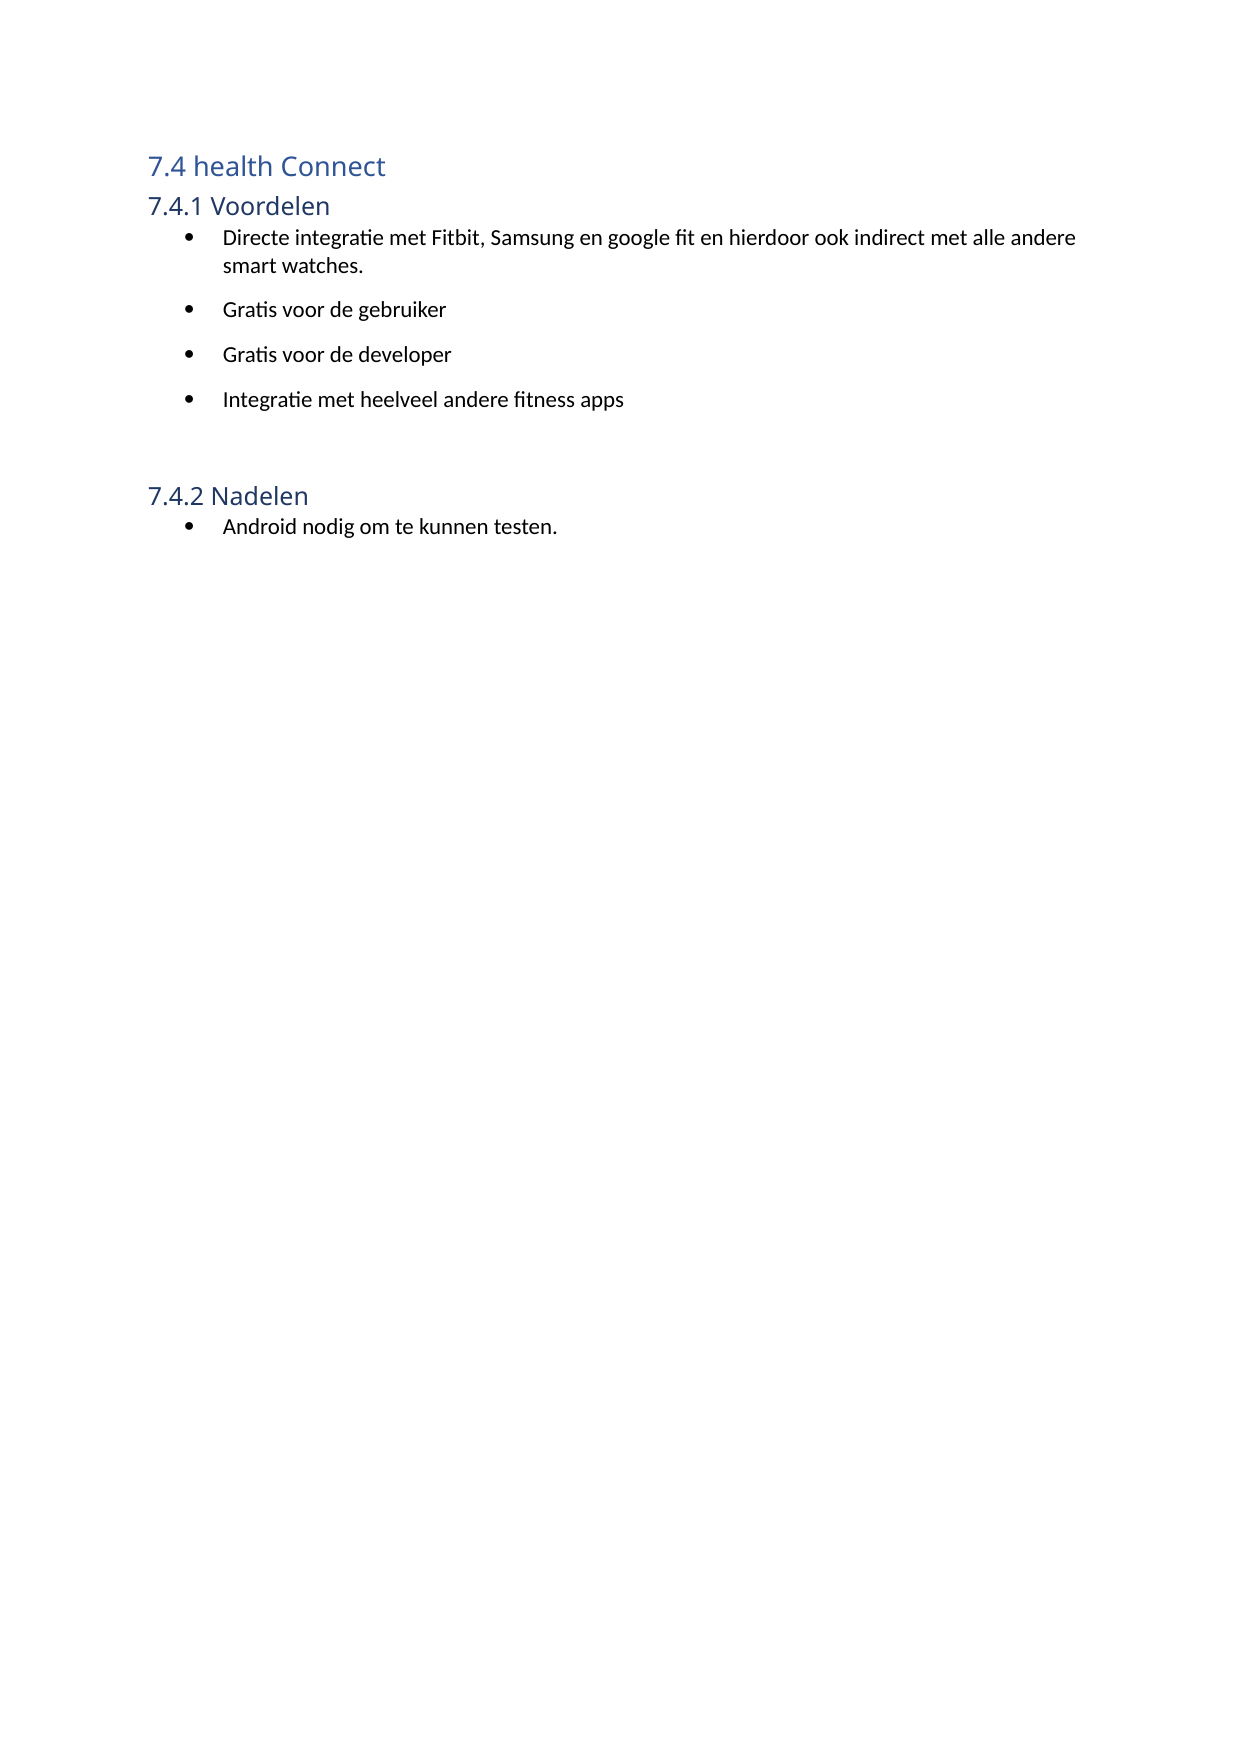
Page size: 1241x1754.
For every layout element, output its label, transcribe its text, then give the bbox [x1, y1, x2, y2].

list Integratie met heelveel andere fitness apps [185, 385, 1093, 413]
list Android nodig om te kunnen testen. [185, 512, 1093, 540]
subtitle 7.4 health Connect [148, 148, 1093, 184]
list Directe integratie met Fitbit, Samsung en google fit en hierdoor ook indirect met alle andere smart watches. [185, 223, 1093, 279]
subtitle 7.4.2 Nadelen [148, 478, 1093, 512]
list Gratis voor de developer [185, 340, 1093, 368]
subtitle 7.4.1 Voordelen [148, 189, 1093, 223]
list Gratis voor de gebruiker [185, 295, 1093, 323]
